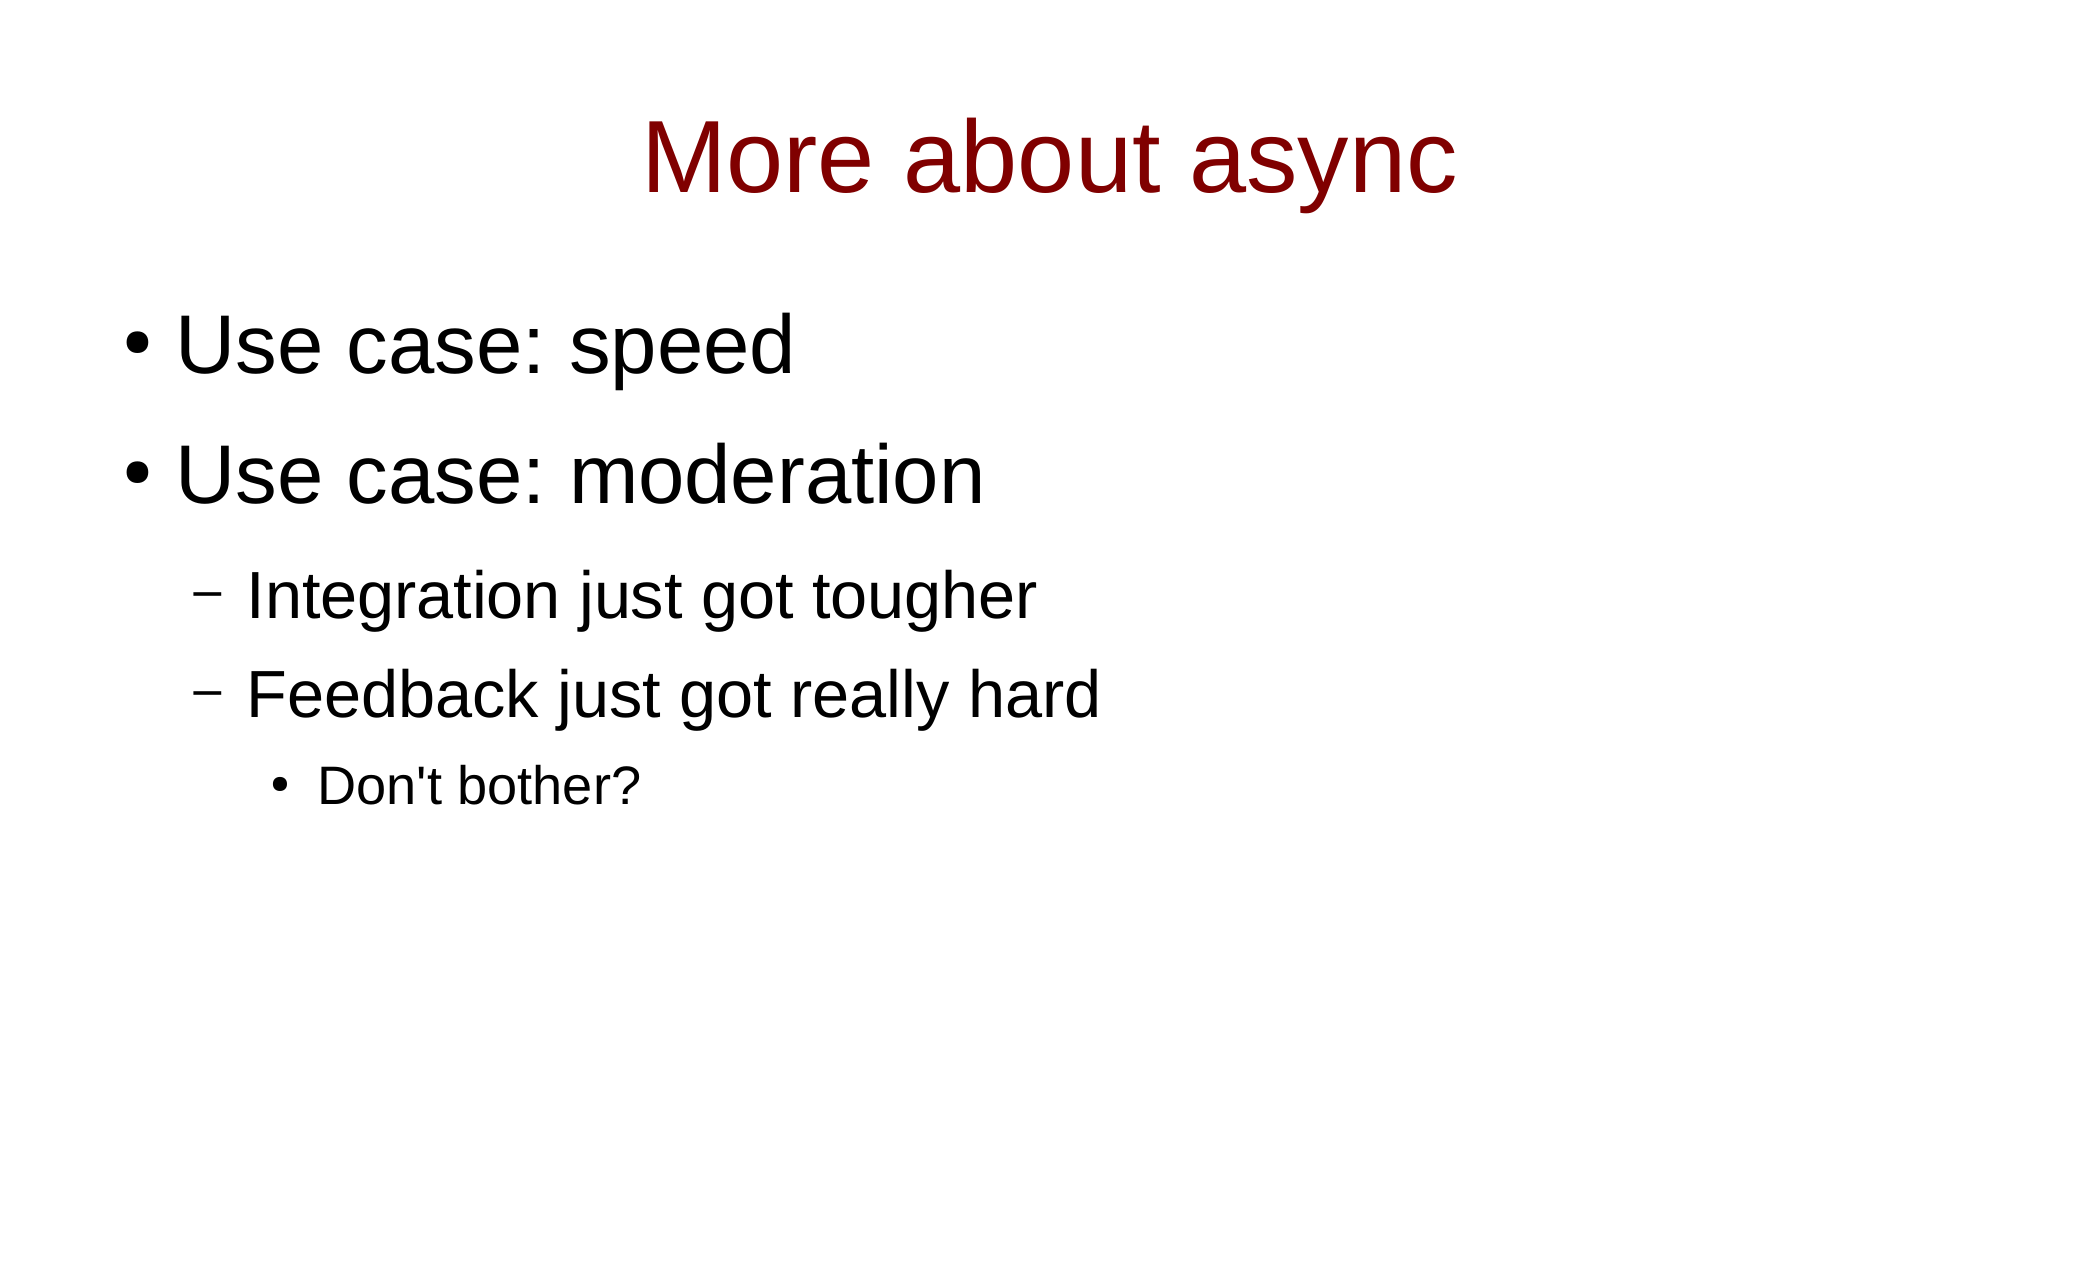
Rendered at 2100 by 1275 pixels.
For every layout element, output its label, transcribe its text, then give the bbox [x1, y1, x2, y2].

title More about async [105, 50, 1995, 264]
list Use case: speed Use case: moderation Integration just got tougher Feedback just got really hard Don't bother? [105, 298, 1953, 1038]
